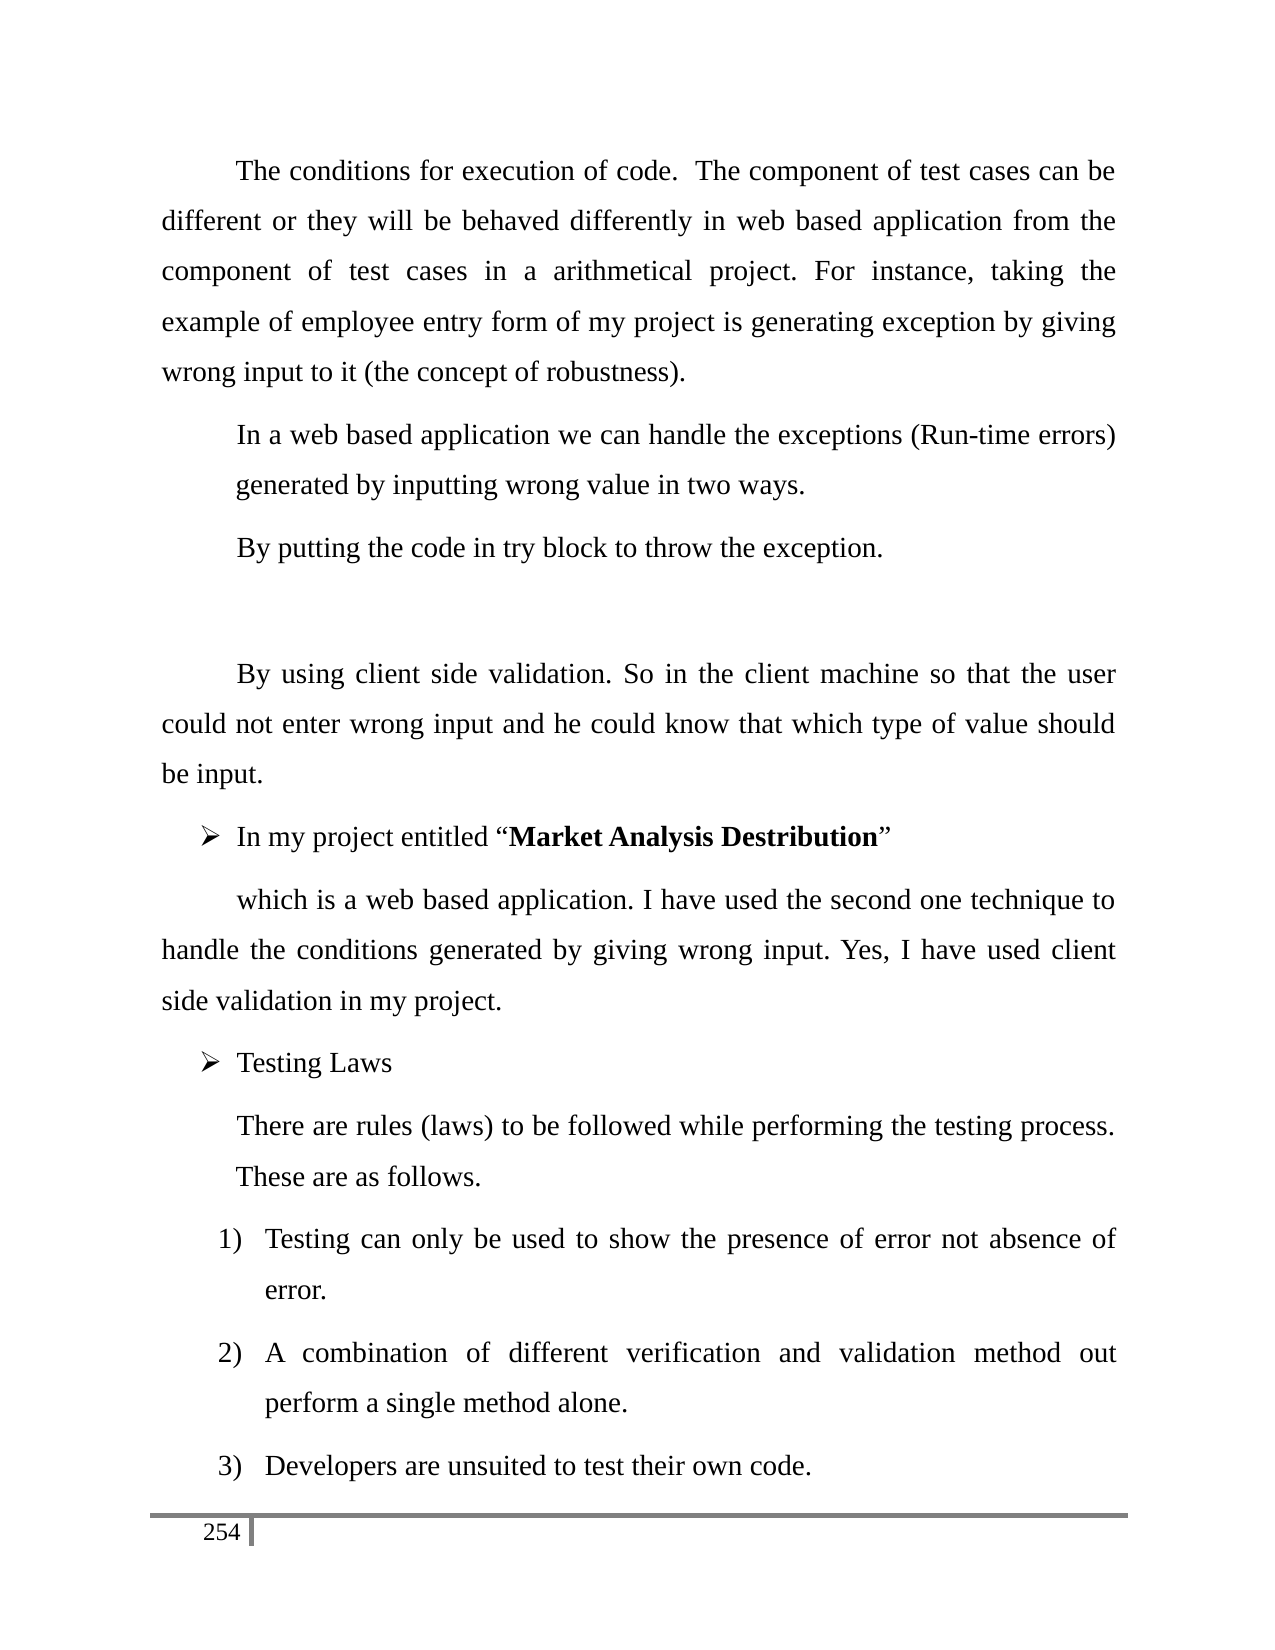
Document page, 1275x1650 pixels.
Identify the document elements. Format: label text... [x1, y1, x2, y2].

list In my project entitled “Market Analysis Destribution” [199, 819, 1117, 853]
text In a web based application we can handle the exceptions (Run-time errors) generated by inputting wrong value in two ways. [235, 417, 1117, 501]
list Testing can only be used to show the presence of error not absence of error. [218, 1222, 1117, 1305]
list Developers are unsuited to test their own code. [218, 1448, 1117, 1481]
text The conditions for execution of code. The component of test cases can be different or they will be behaved differently in web based application from the component of test cases in a arithmetical project. For instance, taking the example of employee entry form of my project is generating exception by giving wrong input to it (the concept of robustness). [161, 153, 1117, 388]
text There are rules (laws) to be followed while performing the testing process. These are as follows. [235, 1108, 1117, 1192]
text By putting the code in try block to throw the exception. [161, 530, 1117, 564]
text By using client side validation. So in the client machine so that the user could not enter wrong input and he could know that which type of value should be input. [161, 656, 1117, 790]
list Testing Laws [199, 1046, 1117, 1079]
text which is a web based application. I have used the second one technique to handle the conditions generated by giving wrong input. Yes, I have used client side validation in my project. [161, 882, 1117, 1016]
list A combination of different verification and validation method out perform a single method alone. [218, 1335, 1117, 1418]
